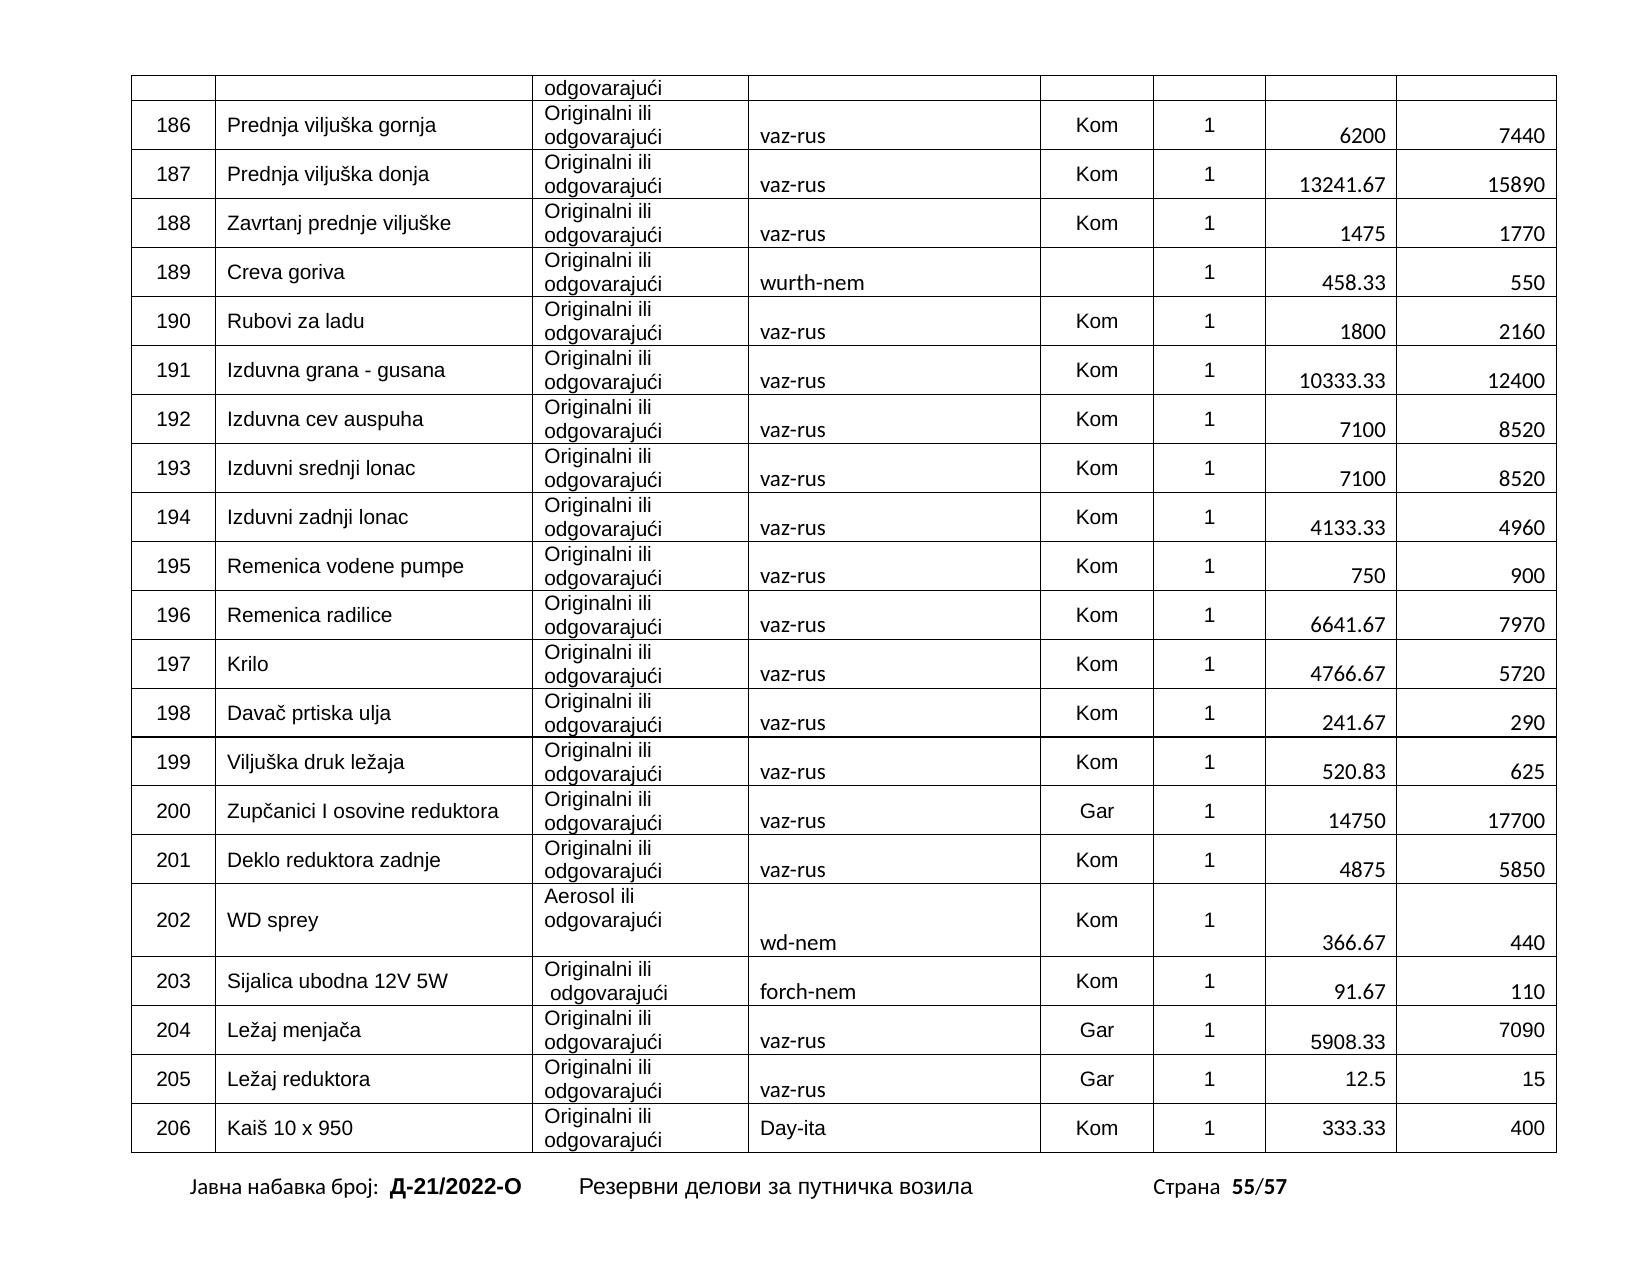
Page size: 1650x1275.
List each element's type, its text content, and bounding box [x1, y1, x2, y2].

table_cell Kom [1041, 346, 1153, 394]
table_cell Krilo [216, 640, 532, 687]
table_cell vaz-rus [749, 1055, 1040, 1103]
table_cell Originalni ili odgovarajući [533, 689, 748, 736]
table_cell Originalni ili odgovarajući [533, 150, 748, 198]
table_cell Creva goriva [216, 248, 532, 296]
table_cell Originalni ili odgovarajući [533, 786, 748, 834]
table_cell 194 [132, 493, 215, 541]
table_cell Originalni ili odgovarajući [533, 1006, 748, 1054]
table_cell vaz-rus [749, 542, 1040, 589]
table_cell [1397, 76, 1556, 100]
table_cell 191 [132, 346, 215, 394]
table_cell vaz-rus [749, 346, 1040, 394]
table_cell 1 [1154, 786, 1265, 834]
table_cell 7970 [1397, 591, 1556, 638]
table_cell 12.5 [1266, 1055, 1396, 1103]
table_cell 1 [1154, 101, 1265, 149]
table_cell Kom [1041, 1104, 1153, 1152]
table_cell 199 [132, 738, 215, 785]
table_cell Remenica radilice [216, 591, 532, 638]
table_cell Rubovi za ladu [216, 297, 532, 345]
table_cell Originalni ili odgovarajući [533, 542, 748, 589]
table_cell wurth-nem [749, 248, 1040, 296]
table_cell 7440 [1397, 101, 1556, 149]
table_cell 1 [1154, 150, 1265, 198]
table_cell [1041, 248, 1153, 296]
table_cell 400 [1397, 1104, 1556, 1152]
table_cell Originalni ili odgovarajući [533, 297, 748, 345]
table_cell 1 [1154, 957, 1265, 1005]
table_cell [749, 76, 1040, 100]
table_cell Kom [1041, 101, 1153, 149]
table_cell 625 [1397, 738, 1556, 785]
table_cell 206 [132, 1104, 215, 1152]
table_cell Sijalica ubodna 12V 5W [216, 957, 532, 1005]
table_cell 1 [1154, 591, 1265, 638]
table_cell Originalni ili odgovarajući [533, 395, 748, 443]
table_cell Kom [1041, 689, 1153, 736]
table_cell Ležaj reduktora [216, 1055, 532, 1103]
table_cell Originalni ili odgovarajući [533, 248, 748, 296]
table_cell vaz-rus [749, 395, 1040, 443]
table_cell 189 [132, 248, 215, 296]
table_cell Originalni ili odgovarajući [533, 444, 748, 492]
table_cell Kom [1041, 395, 1153, 443]
table_cell vaz-rus [749, 591, 1040, 638]
table_cell Izduvna cev auspuha [216, 395, 532, 443]
table_cell WD sprey [216, 884, 532, 956]
table_cell 204 [132, 1006, 215, 1054]
table_cell 1475 [1266, 199, 1396, 247]
table_cell 1 [1154, 395, 1265, 443]
table_cell Gar [1041, 1055, 1153, 1103]
table_cell 1 [1154, 346, 1265, 394]
table_cell Originalni ili odgovarajući [533, 738, 748, 785]
table_cell vaz-rus [749, 835, 1040, 883]
table_cell Deklo reduktora zadnje [216, 835, 532, 883]
table_cell 202 [132, 884, 215, 956]
table_cell Originalni ili odgovarajući [533, 346, 748, 394]
table_cell Kom [1041, 444, 1153, 492]
table_cell Izduvni zadnji lonac [216, 493, 532, 541]
table_cell 7090 [1397, 1006, 1556, 1054]
table_cell Remenica vodene pumpe [216, 542, 532, 589]
table_cell Kom [1041, 542, 1153, 589]
table_cell vaz-rus [749, 1006, 1040, 1054]
table_cell 1 [1154, 444, 1265, 492]
table_cell Originalni ili odgovarajući [533, 1104, 748, 1152]
table_cell 110 [1397, 957, 1556, 1005]
table_cell 187 [132, 150, 215, 198]
table_cell Izduvni srednji lonac [216, 444, 532, 492]
table_cell 1 [1154, 1104, 1265, 1152]
table_cell 4766.67 [1266, 640, 1396, 687]
table_cell 900 [1397, 542, 1556, 589]
table_cell 1 [1154, 884, 1265, 956]
table_cell 195 [132, 542, 215, 589]
table_cell Gar [1041, 1006, 1153, 1054]
table_cell forch-nem [749, 957, 1040, 1005]
table_cell Zupčanici I osovine reduktora [216, 786, 532, 834]
table_cell 192 [132, 395, 215, 443]
table_cell 750 [1266, 542, 1396, 589]
table_cell Kaiš 10 x 950 [216, 1104, 532, 1152]
table_cell 8520 [1397, 395, 1556, 443]
table_cell Kom [1041, 199, 1153, 247]
table_cell [132, 76, 215, 100]
table_cell 193 [132, 444, 215, 492]
table_cell Davač prtiska ulja [216, 689, 532, 736]
table_cell Kom [1041, 297, 1153, 345]
table_cell 196 [132, 591, 215, 638]
table_cell 13241.67 [1266, 150, 1396, 198]
table_cell vaz-rus [749, 444, 1040, 492]
table_cell Prednja viljuška donja [216, 150, 532, 198]
table_cell 7100 [1266, 395, 1396, 443]
table_cell 8520 [1397, 444, 1556, 492]
table_cell 10333.33 [1266, 346, 1396, 394]
table_cell 4960 [1397, 493, 1556, 541]
table_cell vaz-rus [749, 493, 1040, 541]
table_cell 190 [132, 297, 215, 345]
table_cell Originalni ili odgovarajući [533, 101, 748, 149]
table_cell [1266, 76, 1396, 100]
table_cell 201 [132, 835, 215, 883]
table_cell wd-nem [749, 884, 1040, 956]
table_cell Originalni ili odgovarajući [533, 835, 748, 883]
table_cell Kom [1041, 835, 1153, 883]
table_cell vaz-rus [749, 640, 1040, 687]
table_cell 333.33 [1266, 1104, 1396, 1152]
table_cell 241.67 [1266, 689, 1396, 736]
table_cell Prednja viljuška gornja [216, 101, 532, 149]
table_cell 1 [1154, 1006, 1265, 1054]
table_cell 1 [1154, 1055, 1265, 1103]
table_cell Kom [1041, 957, 1153, 1005]
table_cell 15 [1397, 1055, 1556, 1103]
table_cell Izduvna grana - gusana [216, 346, 532, 394]
table_cell 5908.33 [1266, 1006, 1396, 1054]
table_cell 1 [1154, 689, 1265, 736]
table_cell 1800 [1266, 297, 1396, 345]
table_cell 440 [1397, 884, 1556, 956]
table_cell 1 [1154, 542, 1265, 589]
table_cell Originalni ili odgovarajući [533, 640, 748, 687]
table_cell vaz-rus [749, 101, 1040, 149]
table_cell 1 [1154, 738, 1265, 785]
table_cell 203 [132, 957, 215, 1005]
table_cell Aerosol ili odgovarajući [533, 884, 748, 956]
table_cell Day-ita [749, 1104, 1040, 1152]
table_cell 17700 [1397, 786, 1556, 834]
table_cell Viljuška druk ležaja [216, 738, 532, 785]
table_cell 14750 [1266, 786, 1396, 834]
table_cell 1 [1154, 297, 1265, 345]
table_cell 1 [1154, 835, 1265, 883]
table_cell 6200 [1266, 101, 1396, 149]
table_cell 5850 [1397, 835, 1556, 883]
table_cell 290 [1397, 689, 1556, 736]
table_cell [1041, 76, 1153, 100]
table_cell 1770 [1397, 199, 1556, 247]
table_cell Kom [1041, 150, 1153, 198]
table_cell 188 [132, 199, 215, 247]
table_cell 205 [132, 1055, 215, 1103]
table_cell 550 [1397, 248, 1556, 296]
table_cell 1 [1154, 493, 1265, 541]
table_cell vaz-rus [749, 738, 1040, 785]
table_cell 186 [132, 101, 215, 149]
table_cell Zavrtanj prednje viljuške [216, 199, 532, 247]
table_cell 2160 [1397, 297, 1556, 345]
table_cell Originalni ili odgovarajući [533, 957, 748, 1005]
table_cell 91.67 [1266, 957, 1396, 1005]
table_cell odgovarajući [533, 76, 748, 100]
table_cell Originalni ili odgovarajući [533, 591, 748, 638]
table_cell vaz-rus [749, 689, 1040, 736]
table_cell 5720 [1397, 640, 1556, 687]
table_cell [216, 76, 532, 100]
table_cell Kom [1041, 884, 1153, 956]
table_cell Originalni ili odgovarajući [533, 1055, 748, 1103]
table_cell 366.67 [1266, 884, 1396, 956]
table_cell [1154, 76, 1265, 100]
table_cell 4875 [1266, 835, 1396, 883]
table_cell vaz-rus [749, 786, 1040, 834]
table_cell vaz-rus [749, 150, 1040, 198]
table_cell Originalni ili odgovarajući [533, 493, 748, 541]
table_cell Kom [1041, 738, 1153, 785]
table_cell 1 [1154, 248, 1265, 296]
table_cell 458.33 [1266, 248, 1396, 296]
table_cell 1 [1154, 640, 1265, 687]
table_cell 198 [132, 689, 215, 736]
table_cell Gar [1041, 786, 1153, 834]
table_cell Ležaj menjača [216, 1006, 532, 1054]
table_cell Originalni ili odgovarajući [533, 199, 748, 247]
table_cell 6641.67 [1266, 591, 1396, 638]
table_cell 15890 [1397, 150, 1556, 198]
table_cell vaz-rus [749, 297, 1040, 345]
table_cell Kom [1041, 591, 1153, 638]
table_cell Kom [1041, 640, 1153, 687]
table_cell vaz-rus [749, 199, 1040, 247]
table_cell 7100 [1266, 444, 1396, 492]
table_cell 12400 [1397, 346, 1556, 394]
table_cell 520.83 [1266, 738, 1396, 785]
table_cell Kom [1041, 493, 1153, 541]
table_cell 4133.33 [1266, 493, 1396, 541]
table_cell 1 [1154, 199, 1265, 247]
table_cell 197 [132, 640, 215, 687]
table_cell 200 [132, 786, 215, 834]
